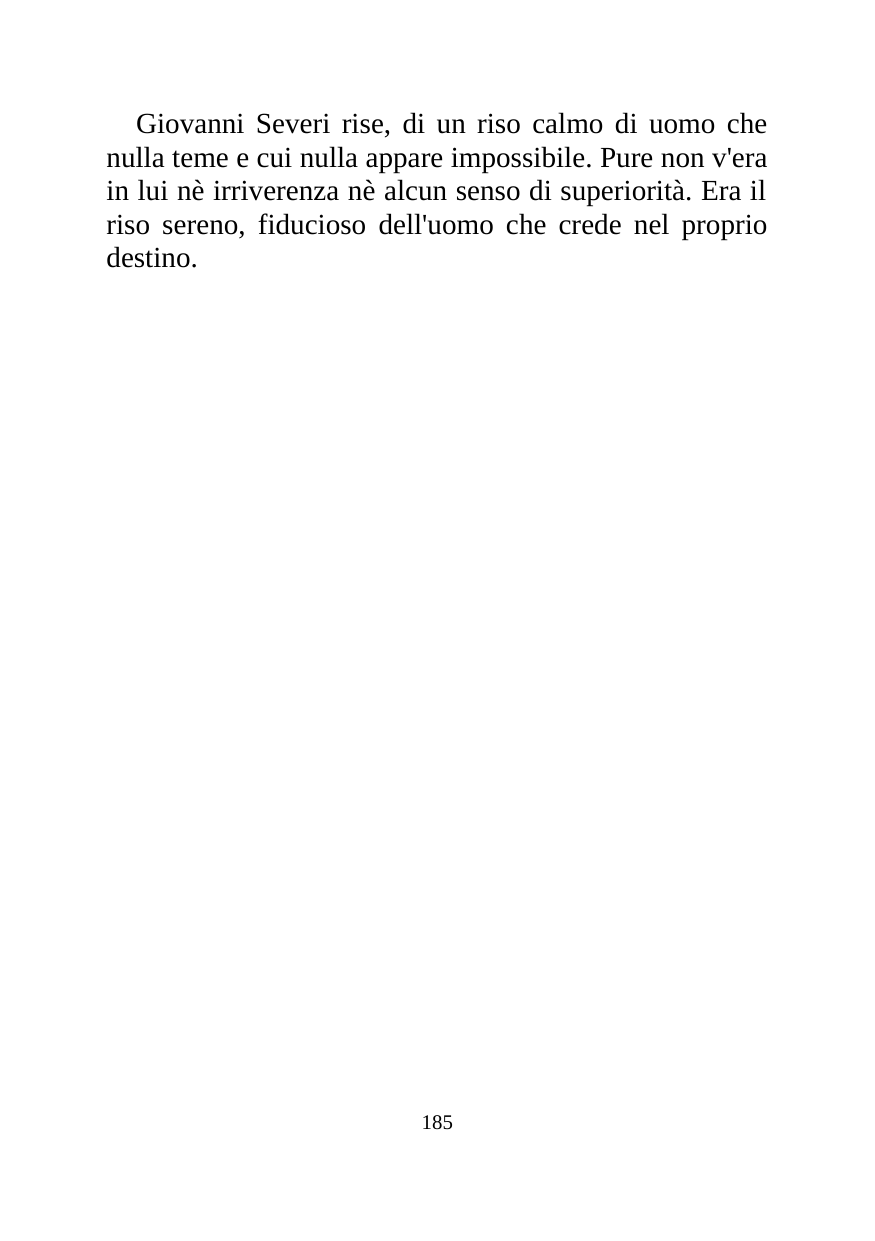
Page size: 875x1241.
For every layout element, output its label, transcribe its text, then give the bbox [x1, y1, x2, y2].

text Giovanni Severi rise, di un riso calmo di uomo che nulla teme e cui nulla appare impossibile. Pure non v'era in lui nè irriverenza nè alcun senso di superiorità. Era il riso sereno, fiducioso dell'uomo che crede nel proprio destino. [106, 106, 768, 274]
